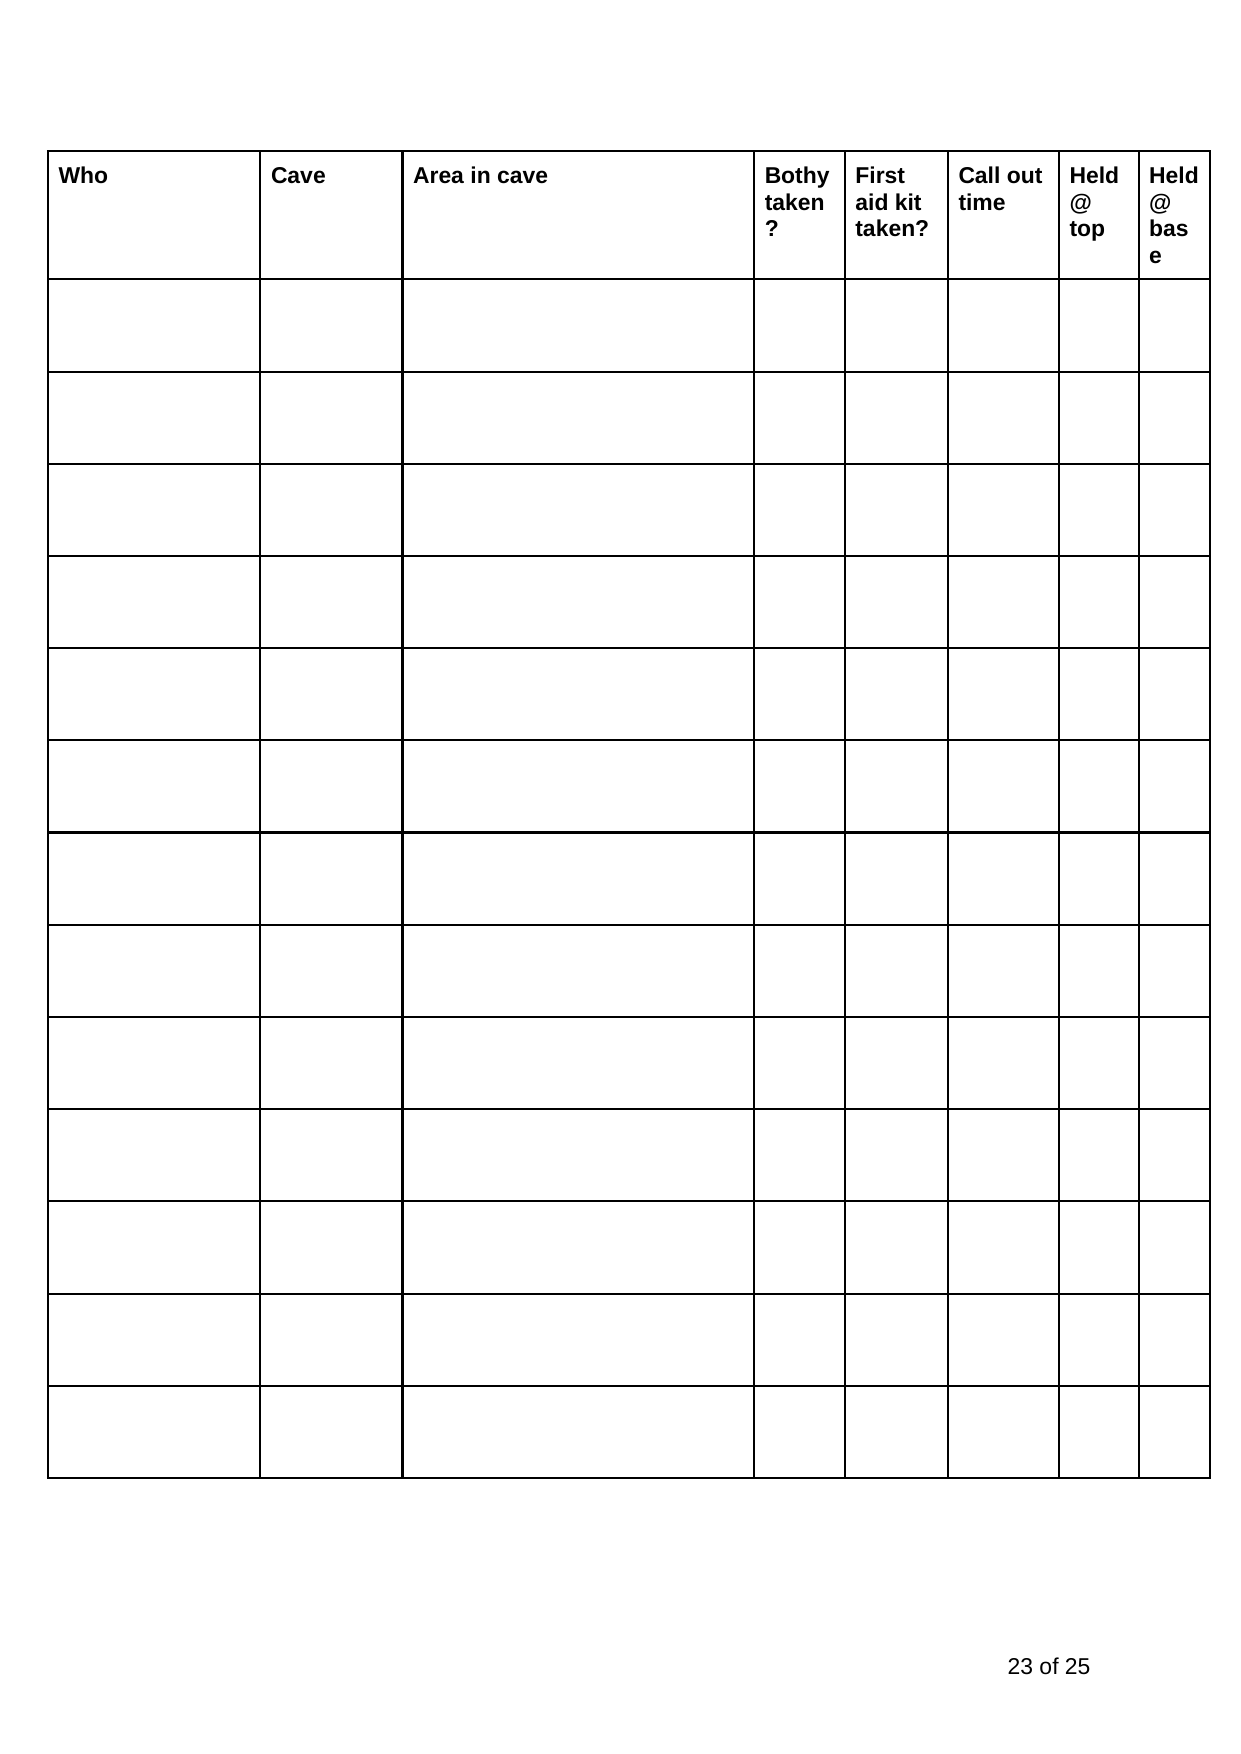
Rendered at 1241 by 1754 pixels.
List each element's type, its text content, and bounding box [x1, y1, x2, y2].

table_cell [1140, 557, 1209, 647]
table_cell [404, 1387, 753, 1477]
table_cell [1140, 649, 1209, 739]
table_cell [49, 373, 259, 463]
table_header Area in cave [404, 152, 753, 278]
table_header First aid kit taken? [846, 152, 947, 278]
table_cell [1140, 1387, 1209, 1477]
table_cell [49, 465, 259, 555]
table_cell [1060, 557, 1138, 647]
table_cell [404, 649, 753, 739]
table_header Cave [261, 152, 401, 278]
table_cell [1140, 741, 1209, 831]
table_cell [49, 557, 259, 647]
table_cell [846, 926, 947, 1016]
table_cell [261, 649, 401, 739]
table_cell [261, 1387, 401, 1477]
table_cell [846, 1295, 947, 1384]
table_cell [1060, 1387, 1138, 1477]
table_cell [949, 1387, 1058, 1477]
table_cell [846, 1387, 947, 1477]
table_cell [755, 926, 844, 1016]
table_cell [846, 1202, 947, 1292]
table_cell [261, 280, 401, 371]
table_cell [846, 1110, 947, 1200]
table_header Bothy taken? [755, 152, 844, 278]
table_cell [404, 557, 753, 647]
table_cell [404, 1110, 753, 1200]
table_cell [755, 1018, 844, 1108]
table_cell [49, 1110, 259, 1200]
table_cell [949, 373, 1058, 463]
table_cell [49, 926, 259, 1016]
table_cell [49, 741, 259, 831]
table_cell [404, 280, 753, 371]
table_cell [1140, 834, 1209, 924]
table_cell [1140, 373, 1209, 463]
table_cell [949, 280, 1058, 371]
table_cell [755, 1110, 844, 1200]
table_cell [261, 1018, 401, 1108]
table_cell [755, 1387, 844, 1477]
table_cell [755, 1202, 844, 1292]
table_cell [404, 373, 753, 463]
table_cell [949, 557, 1058, 647]
table_cell [404, 1295, 753, 1384]
table_cell [1140, 926, 1209, 1016]
table_cell [949, 649, 1058, 739]
table_cell [949, 926, 1058, 1016]
table_cell [1140, 465, 1209, 555]
table_cell [49, 834, 259, 924]
table_cell [404, 1018, 753, 1108]
table_cell [49, 1202, 259, 1292]
table_cell [261, 1202, 401, 1292]
table_cell [846, 834, 947, 924]
table_cell [1060, 834, 1138, 924]
table_cell [755, 280, 844, 371]
table_cell [949, 465, 1058, 555]
table_cell [261, 834, 401, 924]
table_cell [49, 1018, 259, 1108]
table_cell [755, 557, 844, 647]
table_cell [261, 741, 401, 831]
table_cell [846, 649, 947, 739]
table_cell [404, 1202, 753, 1292]
table_cell [755, 373, 844, 463]
table_cell [1060, 649, 1138, 739]
table_cell [261, 465, 401, 555]
table_header Call out time [949, 152, 1058, 278]
table_cell [1060, 1295, 1138, 1384]
table_header Held @ base [1140, 152, 1209, 278]
table_cell [949, 1295, 1058, 1384]
table_cell [1140, 1018, 1209, 1108]
table_cell [1140, 1295, 1209, 1384]
table_cell [755, 741, 844, 831]
table_cell [1060, 1018, 1138, 1108]
table_cell [261, 1110, 401, 1200]
table_cell [261, 373, 401, 463]
table_cell [1060, 741, 1138, 831]
table_cell [846, 373, 947, 463]
table_cell [846, 465, 947, 555]
table_cell [755, 465, 844, 555]
table_cell [261, 1295, 401, 1384]
table_cell [846, 1018, 947, 1108]
table_cell [1060, 280, 1138, 371]
table_cell [261, 557, 401, 647]
table_cell [404, 465, 753, 555]
table_cell [1140, 280, 1209, 371]
table_cell [49, 649, 259, 739]
table_cell [846, 280, 947, 371]
table_cell [1060, 926, 1138, 1016]
table_cell [404, 834, 753, 924]
table_cell [261, 926, 401, 1016]
table_cell [1140, 1202, 1209, 1292]
table_cell [49, 1387, 259, 1477]
table_cell [949, 741, 1058, 831]
table_cell [1060, 465, 1138, 555]
table_header Held @ top [1060, 152, 1138, 278]
table_cell [949, 1110, 1058, 1200]
table_cell [755, 1295, 844, 1384]
table_cell [846, 557, 947, 647]
table_cell [1140, 1110, 1209, 1200]
table_cell [949, 834, 1058, 924]
table_cell [404, 741, 753, 831]
table_cell [755, 834, 844, 924]
table_cell [1060, 1110, 1138, 1200]
table_cell [755, 649, 844, 739]
table_cell [846, 741, 947, 831]
table_header Who [49, 152, 259, 278]
table_cell [49, 1295, 259, 1384]
table_cell [404, 926, 753, 1016]
table_cell [949, 1202, 1058, 1292]
table_cell [1060, 373, 1138, 463]
table_cell [949, 1018, 1058, 1108]
table_cell [1060, 1202, 1138, 1292]
table_cell [49, 280, 259, 371]
